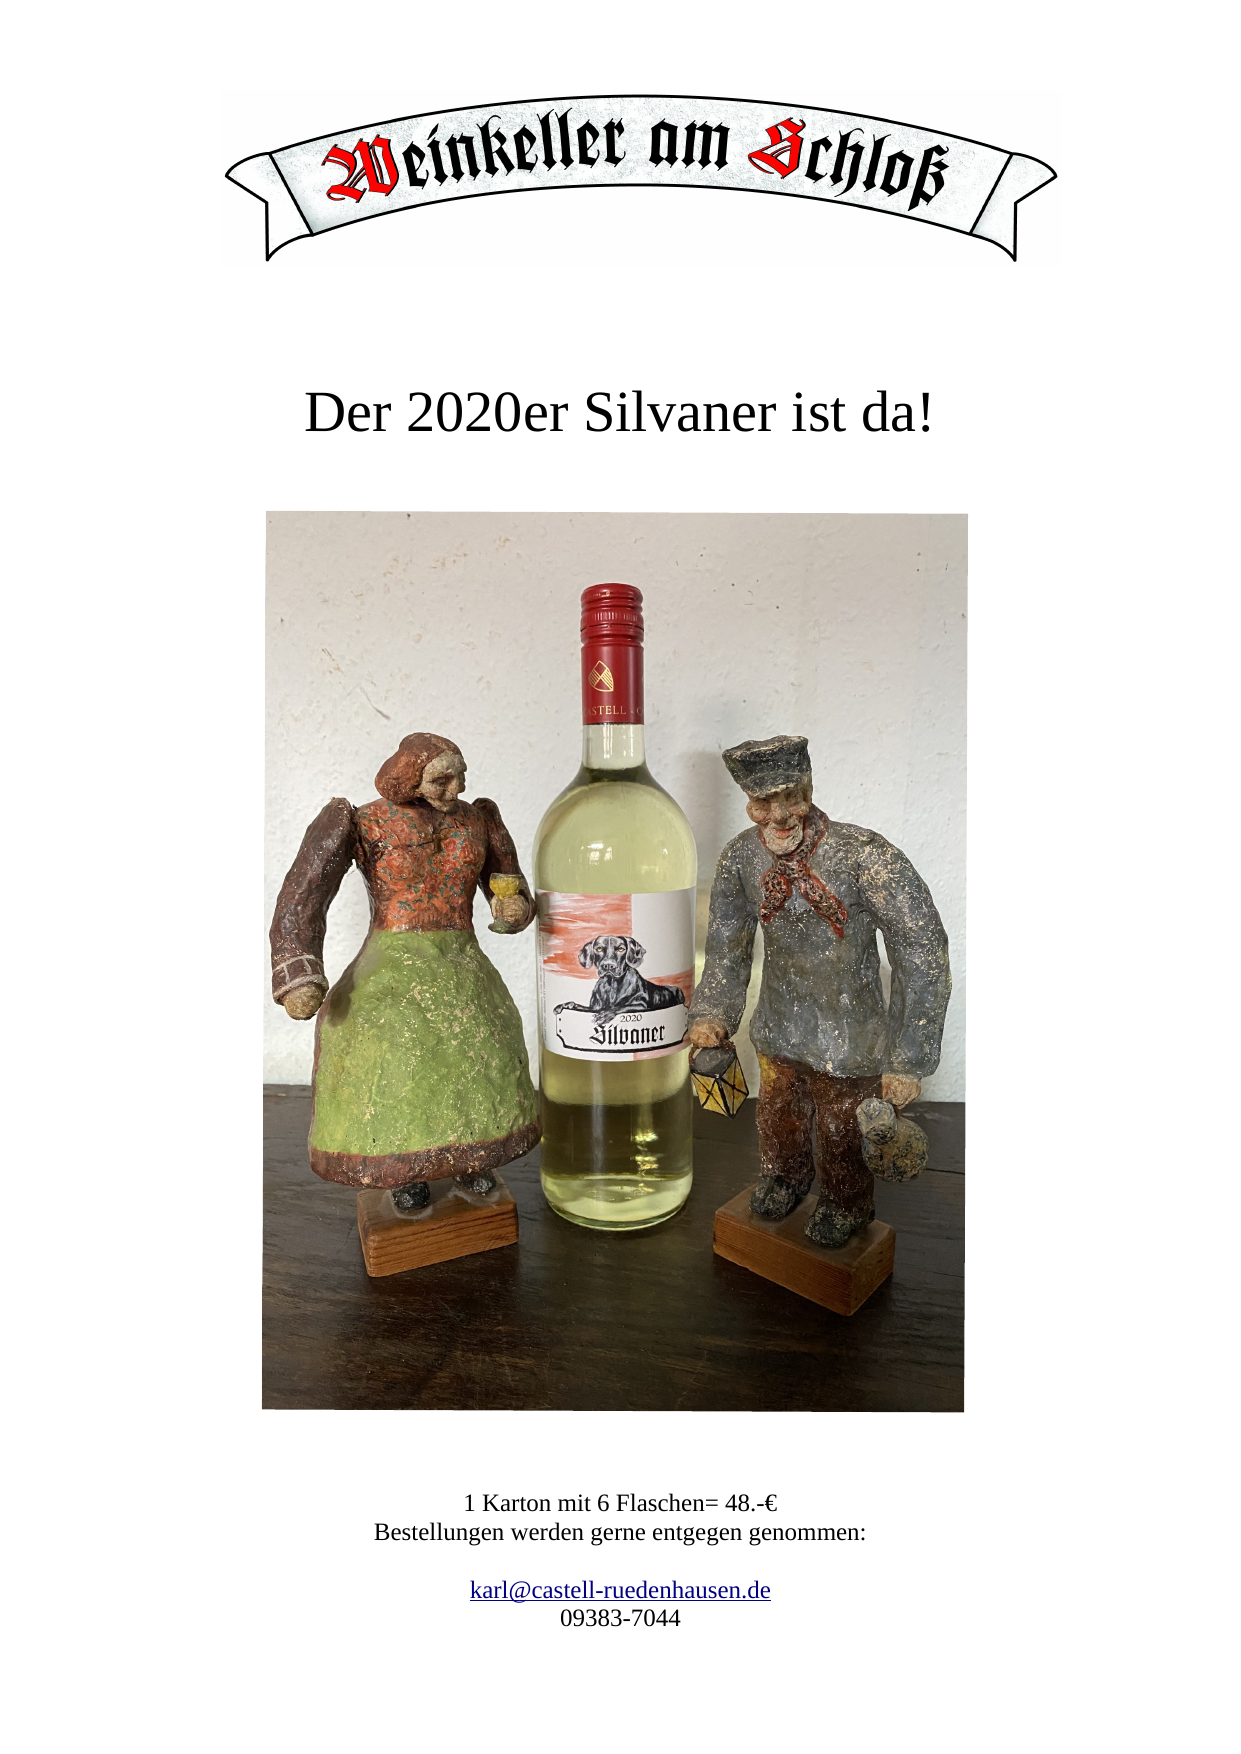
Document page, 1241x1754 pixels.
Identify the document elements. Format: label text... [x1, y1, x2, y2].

text 09383-7044 [118, 1603, 1122, 1632]
text 1 Karton mit 6 Flaschen= 48.-€ [118, 1488, 1122, 1517]
text karl@castell-ruedenhausen.de [118, 1575, 1122, 1603]
picture [220, 90, 1062, 266]
text Bestellungen werden gerne entgegen genommen: [118, 1517, 1122, 1546]
text Der 2020er Silvaner ist da! [118, 377, 1122, 444]
picture [262, 510, 968, 1413]
